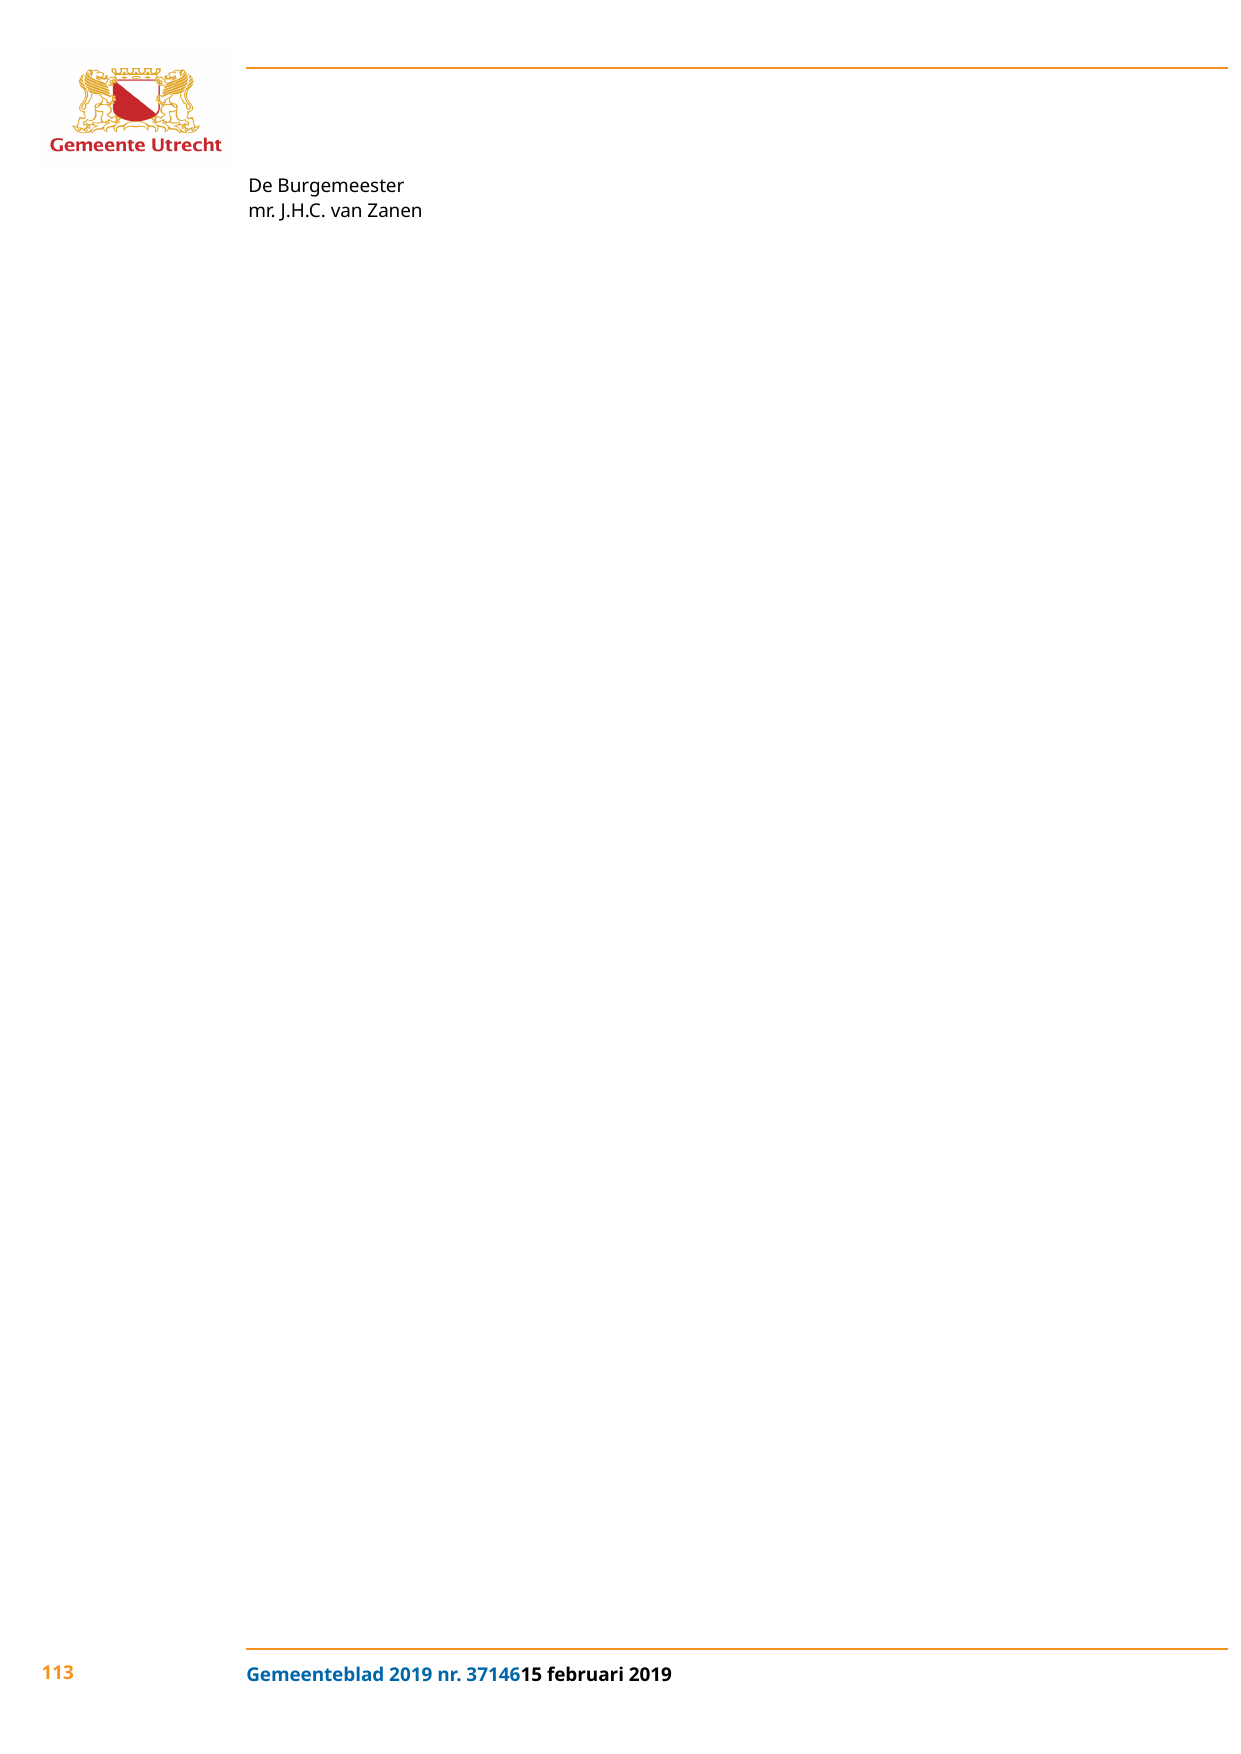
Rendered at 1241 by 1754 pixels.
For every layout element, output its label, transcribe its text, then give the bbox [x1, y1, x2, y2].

text mr. J.H.C. van Zanen [248, 198, 1152, 223]
text De Burgemeester [248, 172, 1152, 198]
picture [41, 47, 231, 172]
